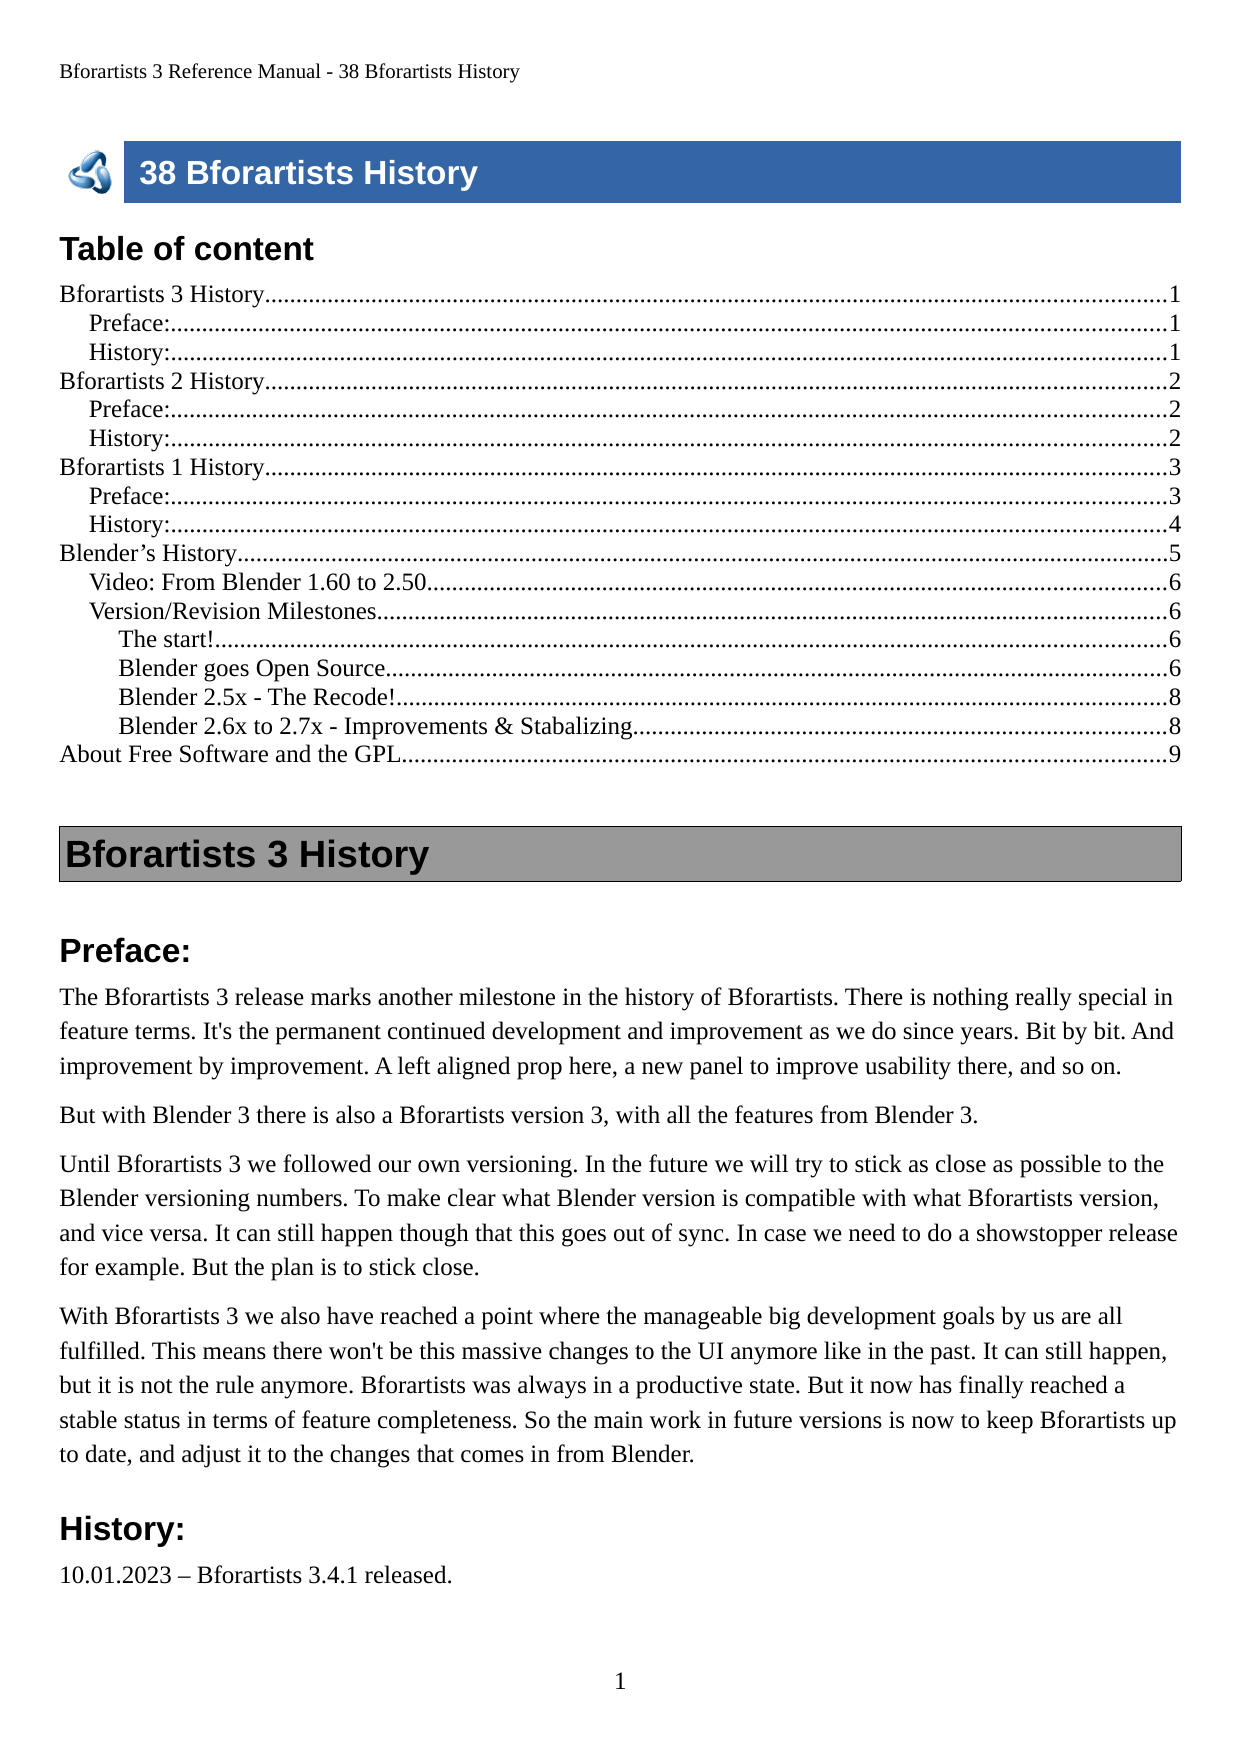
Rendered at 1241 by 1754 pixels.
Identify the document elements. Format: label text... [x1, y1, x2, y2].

text Bforartists 2 History 2 [59, 366, 1181, 394]
text About Free Software and the GPL 9 [59, 739, 1181, 768]
table_header [59, 141, 124, 203]
text But with Blender 3 there is also a Bforartists version 3, with all the features from Blender 3. [59, 1100, 1181, 1128]
table_header Bforartists 3 History [60, 827, 1181, 881]
text Blender 2.5x - The Recode! 8 [118, 682, 1181, 711]
text Blender goes Open Source 6 [118, 653, 1181, 682]
text History: 4 [88, 509, 1181, 538]
text The start! 6 [118, 624, 1181, 653]
text Bforartists 1 History 3 [59, 452, 1181, 481]
text History: 1 [88, 337, 1181, 366]
picture [65, 147, 114, 197]
subtitle Preface: [59, 931, 1181, 969]
text Video: From Blender 1.60 to 2.50 6 [88, 567, 1181, 596]
text History: 2 [88, 423, 1181, 452]
text Blender 2.6x to 2.7x - Improvements & Stabalizing 8 [118, 711, 1181, 739]
text Preface: 2 [88, 394, 1181, 423]
text Version/Revision Milestones 6 [88, 596, 1181, 624]
text Preface: 1 [88, 308, 1181, 337]
table_header 38 Bforartists History [124, 141, 1181, 203]
text The Bforartists 3 release marks another milestone in the history of Bforartists. There is nothing really special in feature terms. It's the permanent continued development and improvement as we do since years. Bit by bit. And improvement by improvement. A left aligned prop here, a new panel to improve usability there, and so on. [59, 982, 1181, 1079]
text Preface: 3 [88, 481, 1181, 509]
subtitle Table of content [59, 228, 1181, 267]
text 10.01.2023 – Bforartists 3.4.1 released. [59, 1560, 1181, 1589]
text Blender’s History 5 [59, 538, 1181, 567]
subtitle History: [59, 1509, 1181, 1548]
text Until Bforartists 3 we followed our own versioning. In the future we will try to stick as close as possible to the Blender versioning numbers. To make clear what Blender version is compatible with what Bforartists version, and vice versa. It can still happen though that this goes out of sync. In case we need to do a showstopper release for example. But the plan is to stick close. [59, 1149, 1181, 1281]
text Bforartists 3 History 1 [59, 279, 1181, 308]
text With Bforartists 3 we also have reached a point where the manageable big development goals by us are all fulfilled. This means there won't be this massive changes to the UI anymore like in the past. It can still happen, but it is not the rule anymore. Bforartists was always in a productive state. But it now has finally reached a stable status in terms of feature completeness. So the main work in future versions is now to keep Bforartists up to date, and adjust it to the changes that comes in from Blender. [59, 1301, 1181, 1468]
